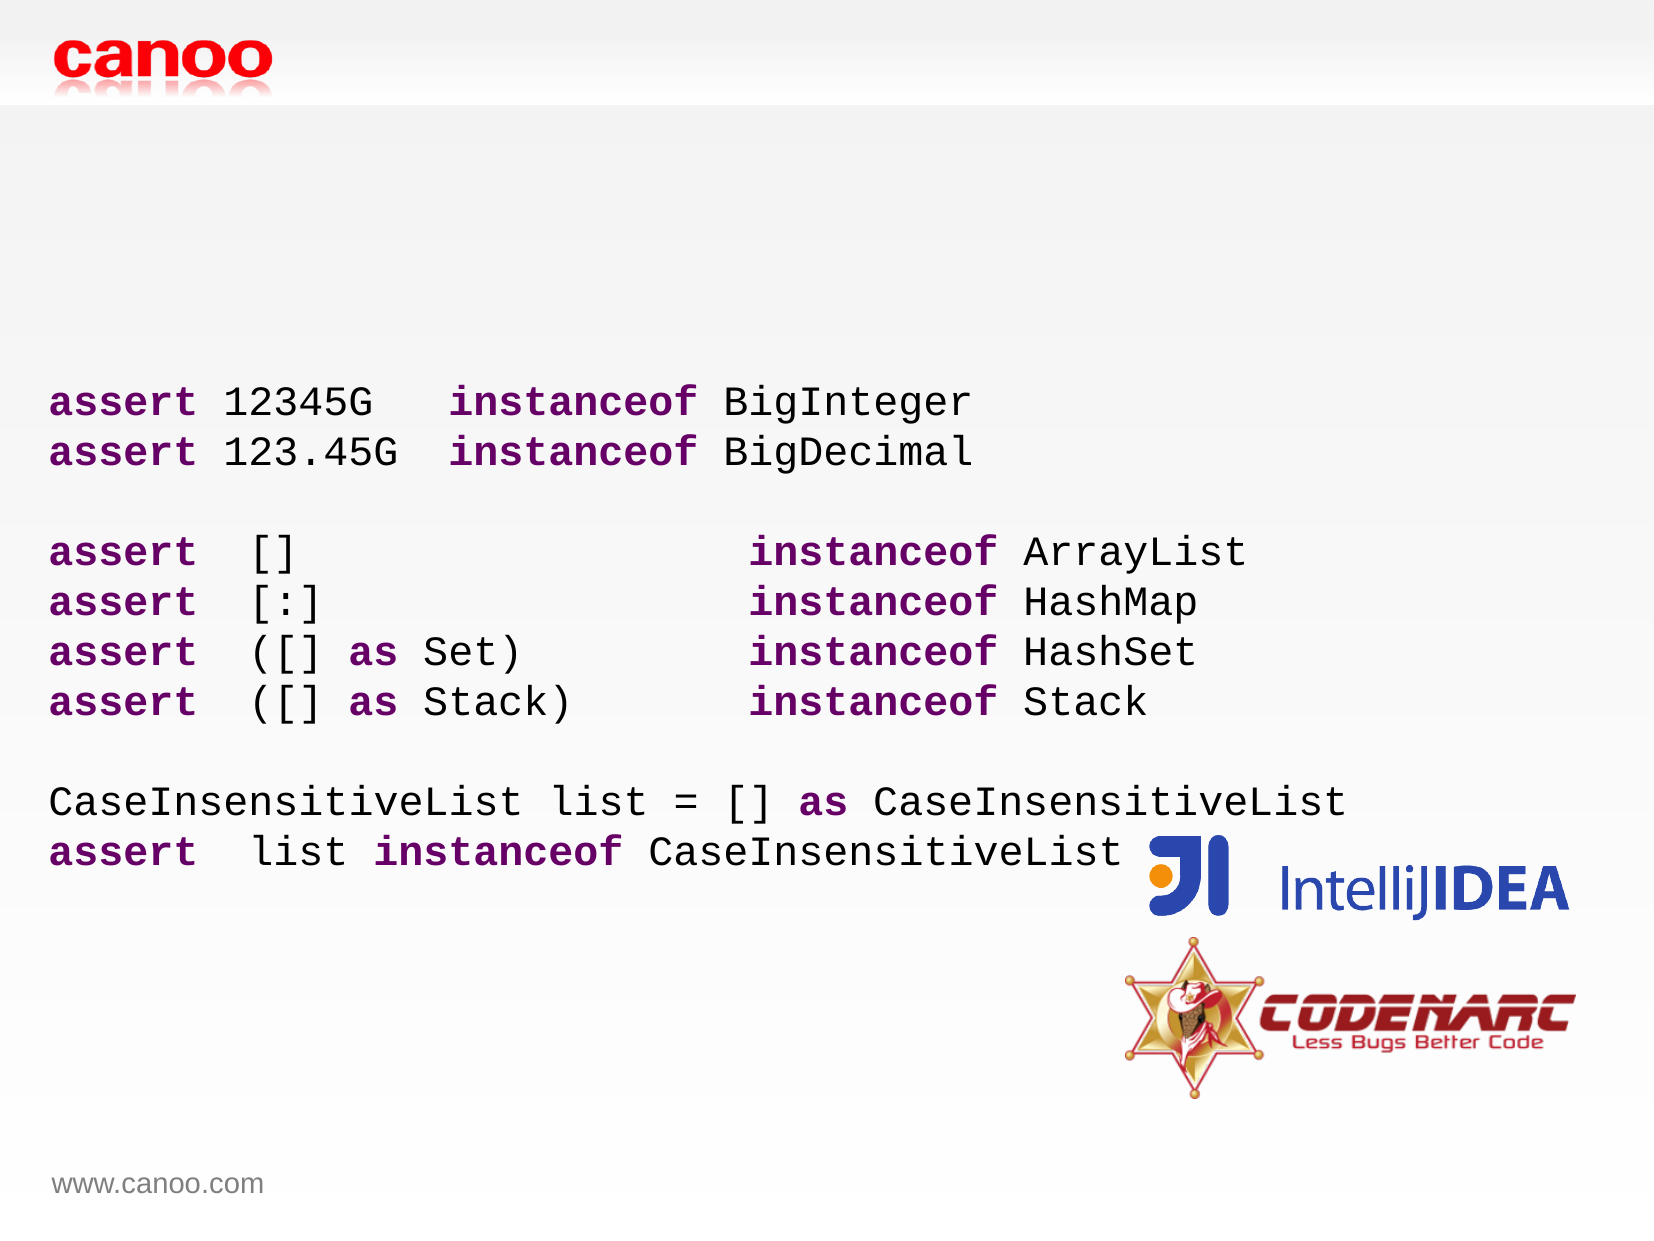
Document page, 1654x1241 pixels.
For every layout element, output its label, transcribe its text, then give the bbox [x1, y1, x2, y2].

picture [1125, 937, 1576, 1099]
picture [51, 37, 273, 119]
picture [1136, 834, 1587, 922]
subtitle assert 12345G instanceof BigInteger assert 123.45G instanceof BigDecimal assert [] instanceof ArrayList assert [:] instanceof HashMap assert ([] as Set) instanceof HashSet assert ([] as Stack) instanceof Stack CaseInsensitiveList list = [] as CaseInsensitiveList assert list instanceof CaseInsensitiveList [48, 146, 1654, 1102]
